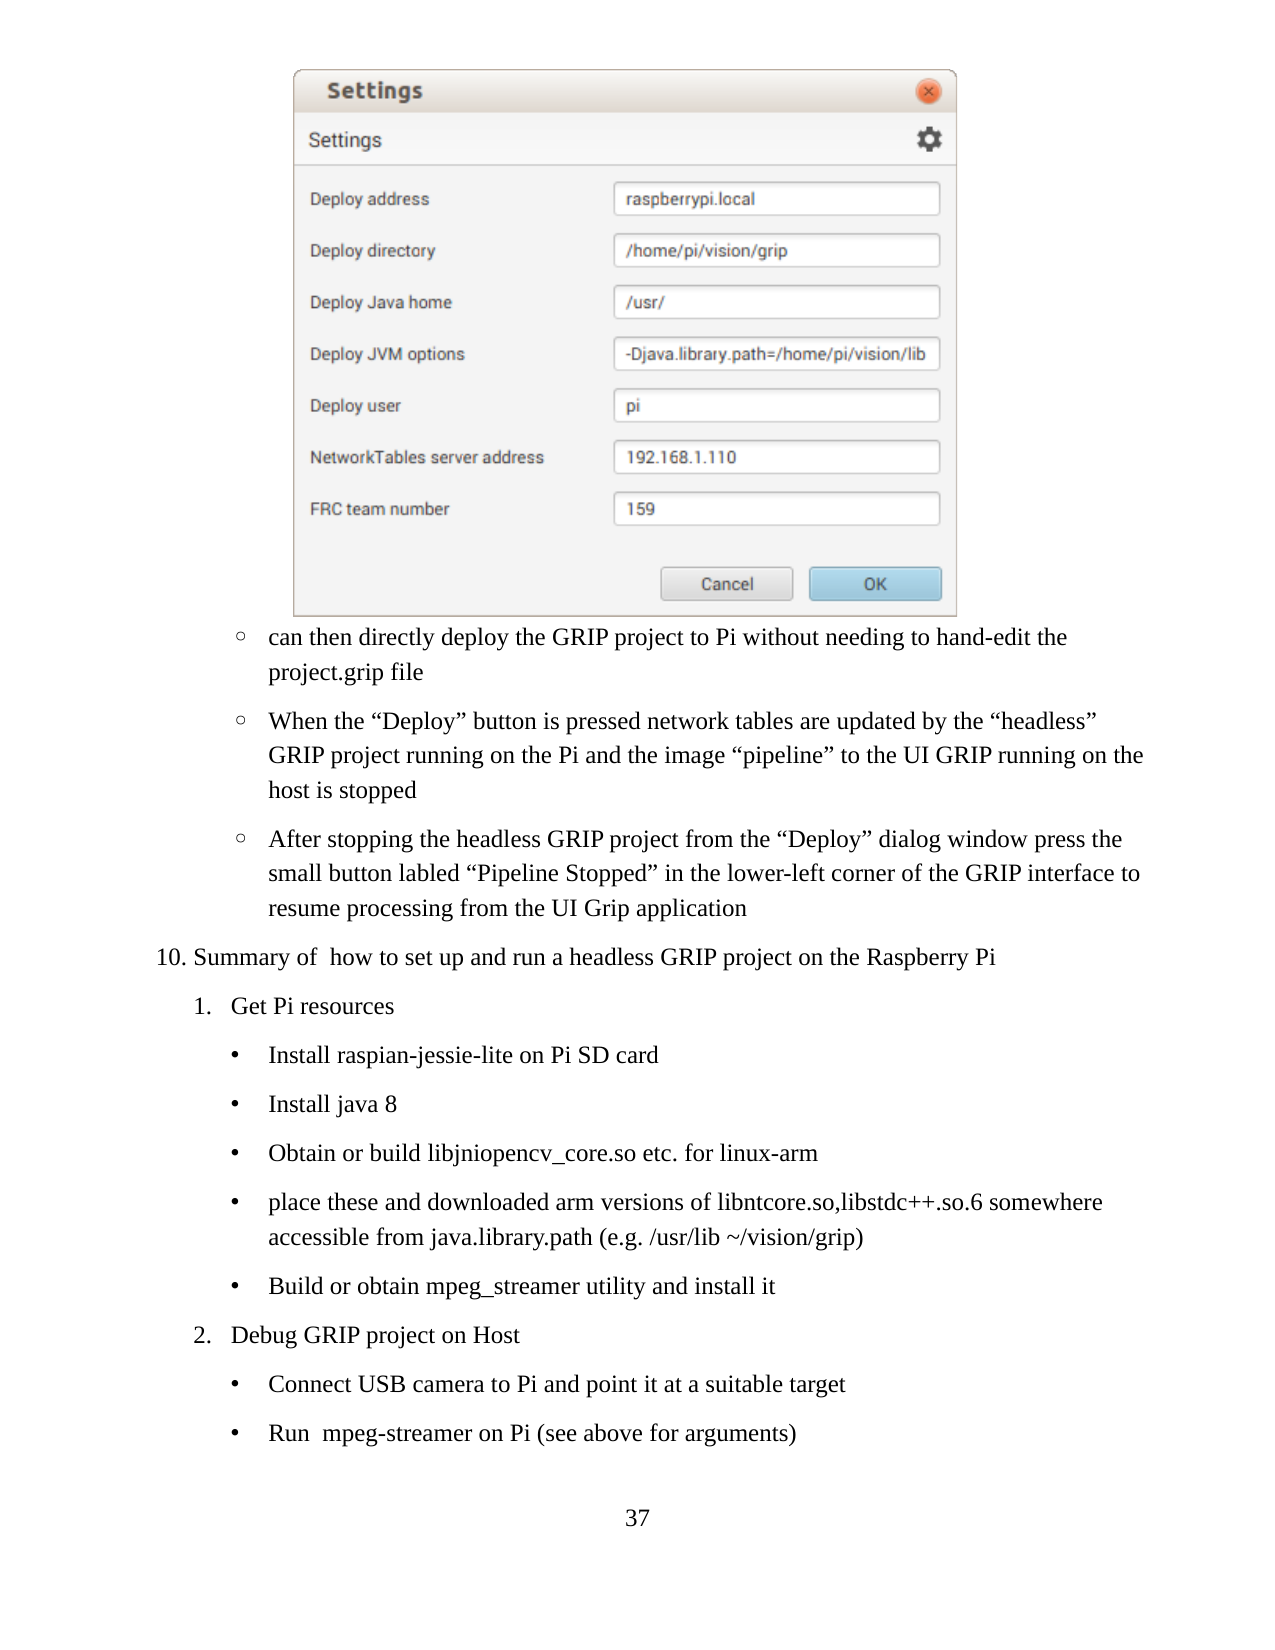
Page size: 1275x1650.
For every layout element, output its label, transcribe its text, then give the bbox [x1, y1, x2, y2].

list Connect USB camera to Pi and point it at a suitable target [231, 1369, 1157, 1398]
list After stopping the headless GRIP project from the “Deploy” dialog window press the small button labled “Pipeline Stopped” in the lower-left corner of the GRIP interface to resume processing from the UI Grip application [231, 824, 1157, 922]
list can then directly deploy the GRIP project to Pi without needing to hand-edit the project.grip file [231, 617, 1157, 686]
list Install java 8 [231, 1089, 1157, 1118]
list place these and downloaded arm versions of libntcore.so,libstdc++.so.6 somewhere accessible from java.library.path (e.g. /usr/lib ~/vision/grip) [231, 1187, 1157, 1250]
list Debug GRIP project on Host [193, 1320, 1157, 1348]
list Install raspian-jessie-lite on Pi SD card [231, 1040, 1157, 1069]
list Run mpeg-streamer on Pi (see above for arguments) [231, 1418, 1157, 1447]
list Obtain or build libjniopencv_core.so etc. for linux-arm [231, 1138, 1157, 1167]
list Get Pi resources [193, 991, 1157, 1020]
picture [293, 69, 958, 617]
list Summary of how to set up and run a headless GRIP project on the Raspberry Pi [156, 942, 1157, 971]
list Build or obtain mpeg_streamer utility and install it [231, 1271, 1157, 1299]
list When the “Deploy” button is pressed network tables are updated by the “headless” GRIP project running on the Pi and the image “pipeline” to the UI GRIP running on the host is stopped [231, 706, 1157, 803]
